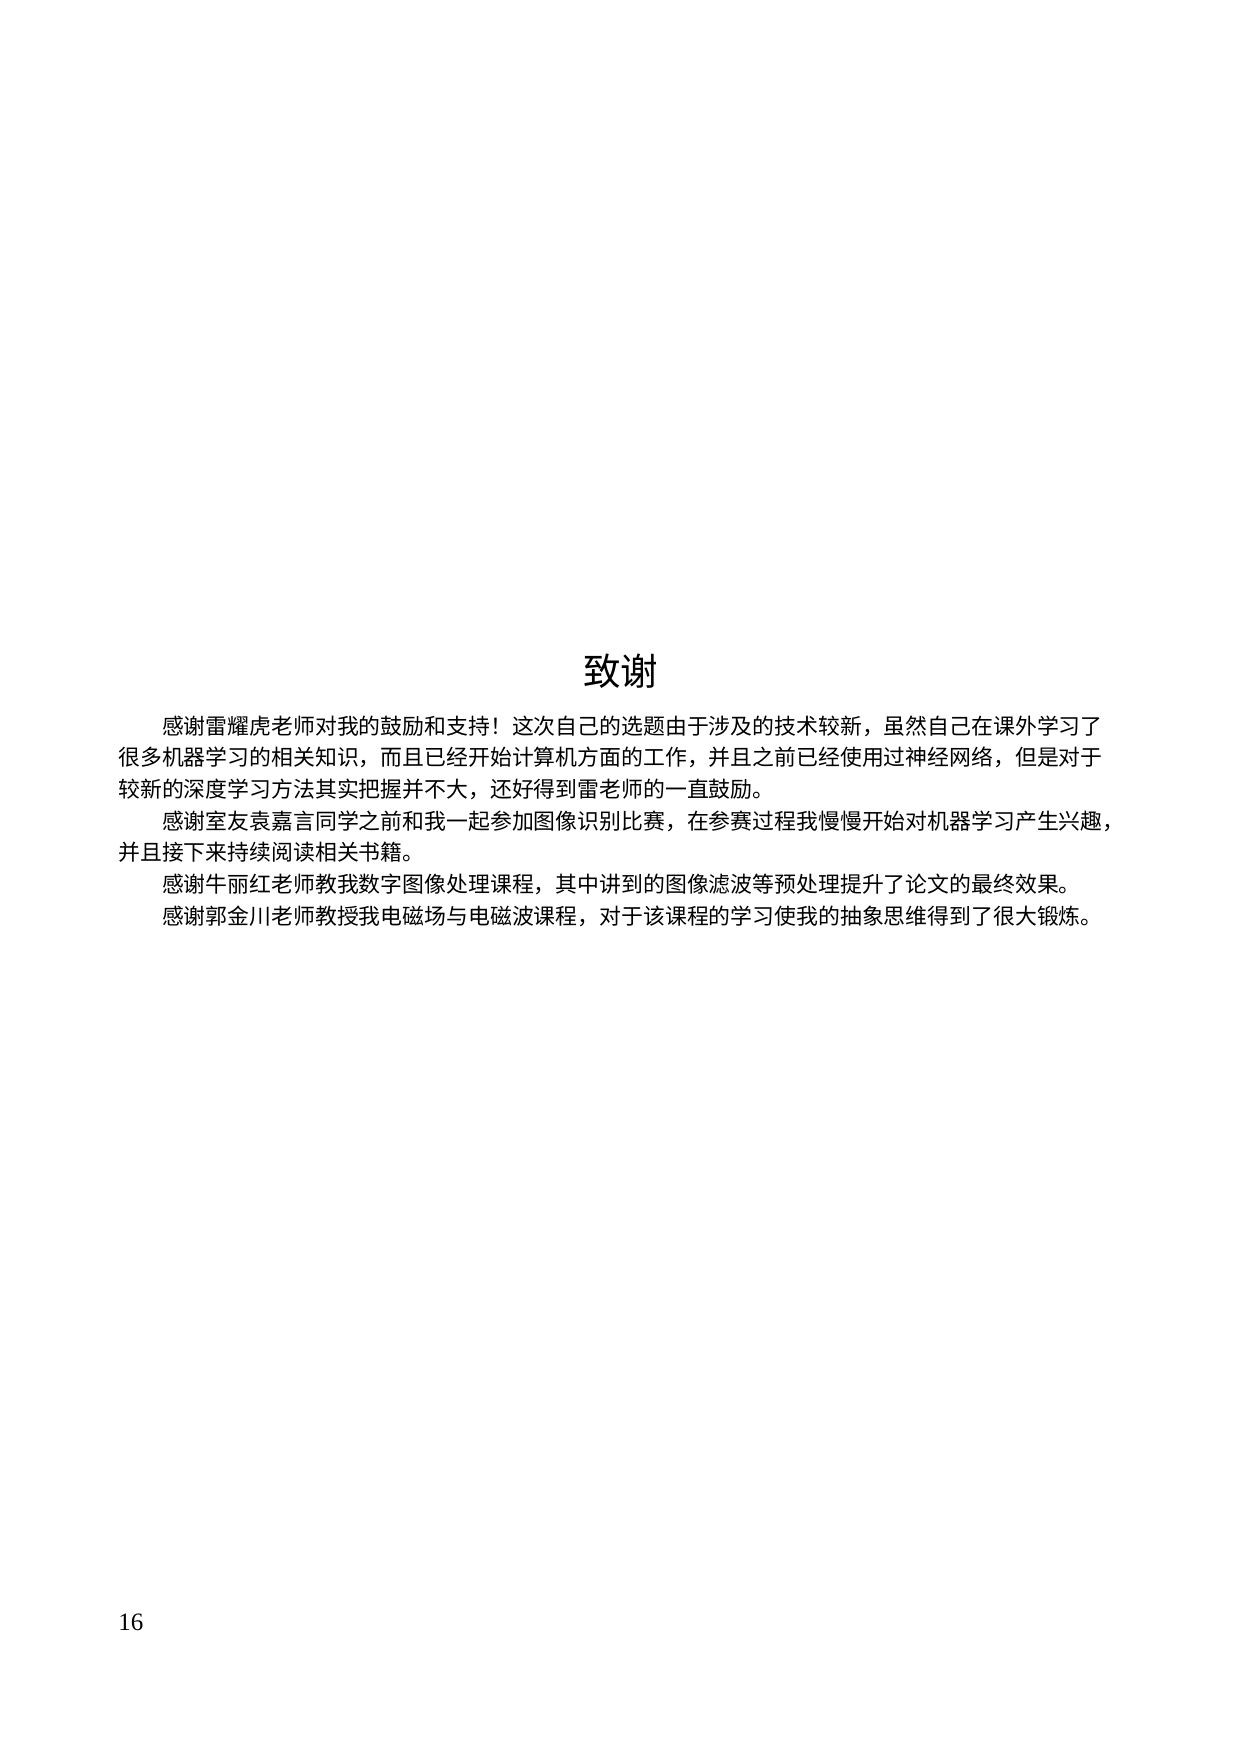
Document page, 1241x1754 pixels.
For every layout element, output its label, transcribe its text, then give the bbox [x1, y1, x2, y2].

text 感谢室友袁嘉言同学之前和我一起参加图像识别比赛，在参赛过程我慢慢开始对机器学习产生兴趣，并且接下来持续阅读相关书籍。 [118, 804, 1122, 867]
text 感谢雷耀虎老师对我的鼓励和支持！这次自己的选题由于涉及的技术较新，虽然自己在课外学习了很多机器学习的相关知识，而且已经开始计算机方面的工作，并且之前已经使用过神经网络，但是对于较新的深度学习方法其实把握并不大，还好得到雷老师的一直鼓励。 [118, 709, 1122, 804]
subtitle 致谢 [118, 642, 1122, 696]
text 感谢牛丽红老师教我数字图像处理课程，其中讲到的图像滤波等预处理提升了论文的最终效果。 [118, 867, 1122, 899]
text 感谢郭金川老师教授我电磁场与电磁波课程，对于该课程的学习使我的抽象思维得到了很大锻炼。 [118, 899, 1122, 930]
